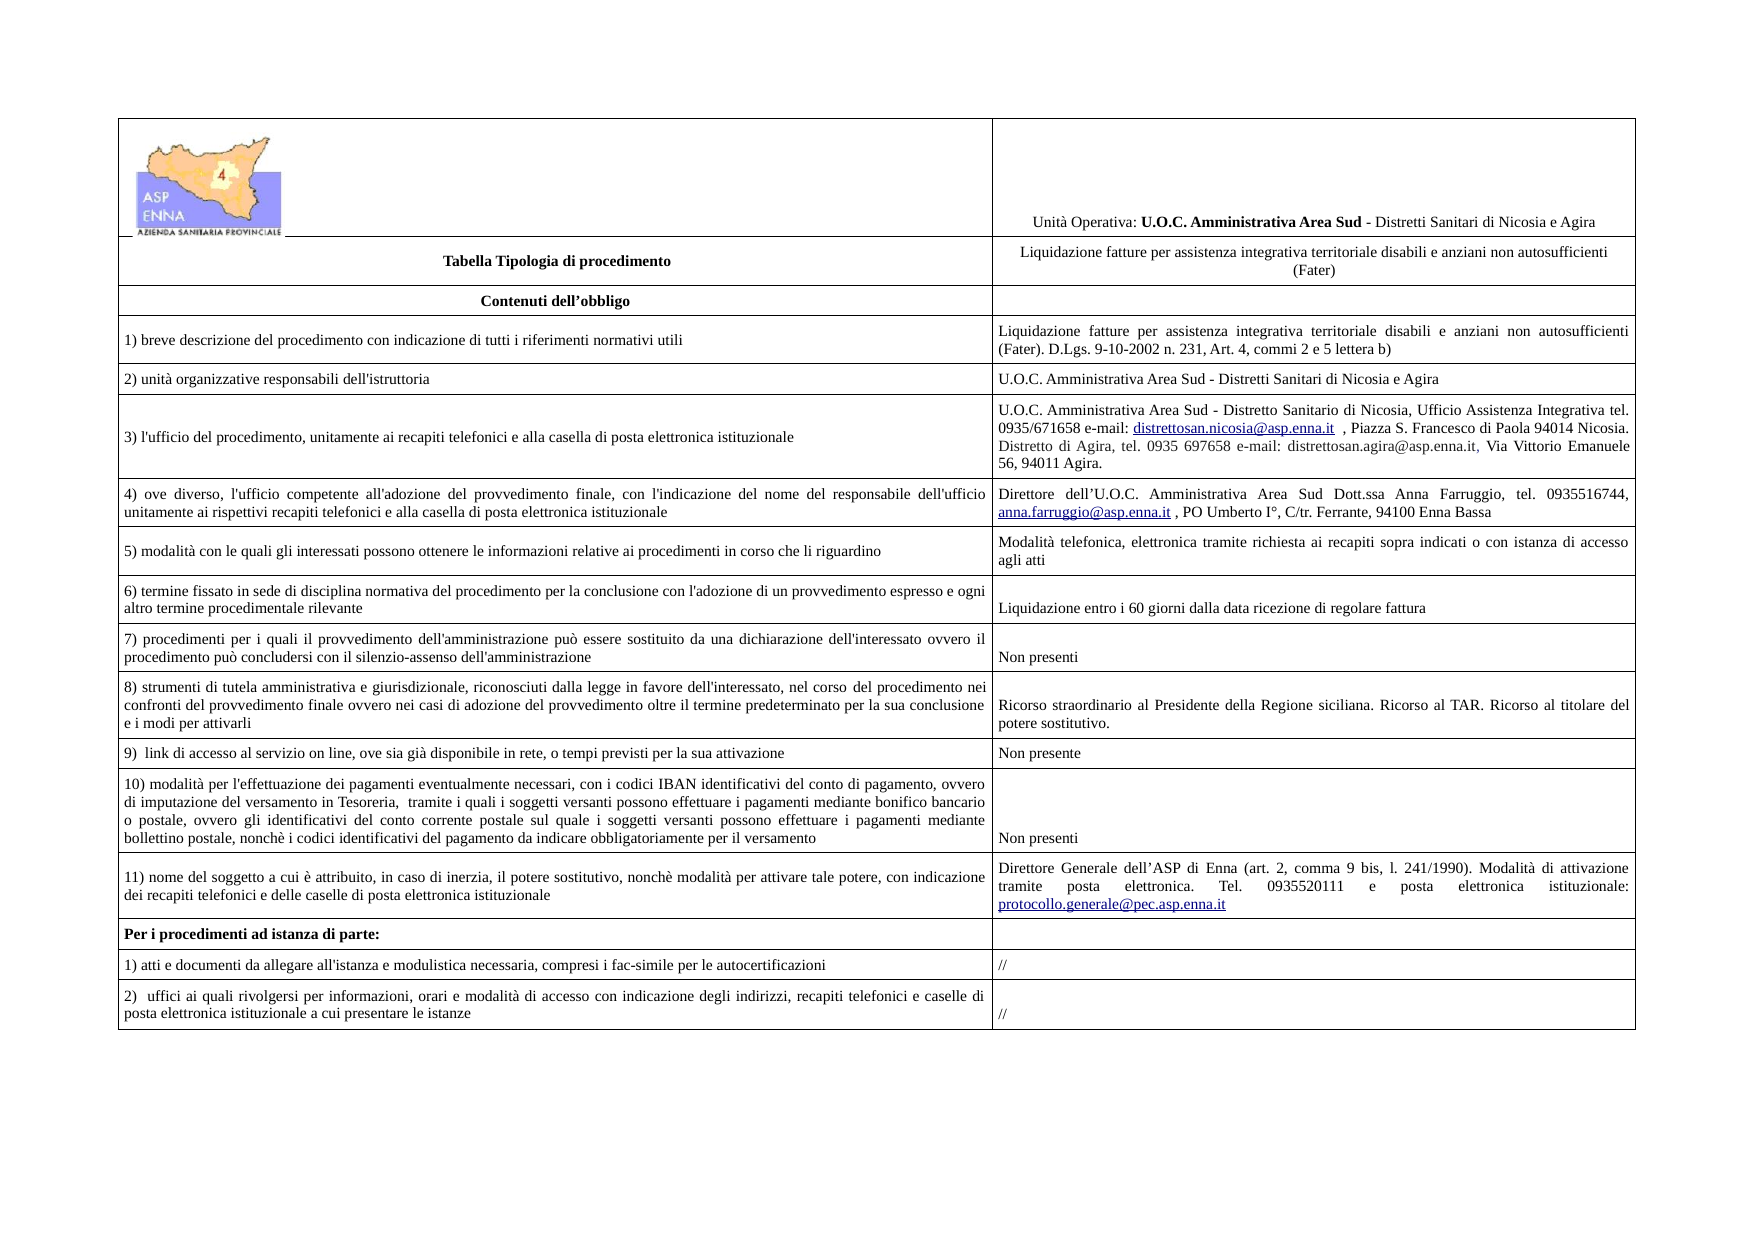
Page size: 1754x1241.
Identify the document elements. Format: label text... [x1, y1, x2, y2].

table_cell Non presente [993, 739, 1635, 768]
table_cell 6) termine fissato in sede di disciplina normativa del procedimento per la conclusione con l'adozione di un provvedimento espresso e ogni altro termine procedimentale rilevante [119, 576, 992, 623]
table_cell Non presenti [993, 624, 1635, 671]
table_cell Tabella Tipologia di procedimento [119, 237, 992, 284]
table_cell 5) modalità con le quali gli interessati possono ottenere le informazioni relative ai procedimenti in corso che li riguardino [119, 527, 992, 574]
table_cell Modalità telefonica, elettronica tramite richiesta ai recapiti sopra indicati o con istanza di accesso agli atti [993, 527, 1635, 574]
table_cell 7) procedimenti per i quali il provvedimento dell'amministrazione può essere sostituito da una dichiarazione dell'interessato ovvero il procedimento può concludersi con il silenzio-assenso dell'amministrazione [119, 624, 992, 671]
table_cell 3) l'ufficio del procedimento, unitamente ai recapiti telefonici e alla casella di posta elettronica istituzionale [119, 395, 992, 478]
table_cell U.O.C. Amministrativa Area Sud - Distretto Sanitario di Nicosia, Ufficio Assistenza Integrativa tel. 0935/671658 e-mail: distrettosan.nicosia@asp.enna.it , Piazza S. Francesco di Paola 94014 Nicosia. Distretto di Agira, tel. 0935 697658 e-mail: distrettosan.agira@asp.enna.it, Via Vittorio Emanuele 56, 94011 Agira. [993, 395, 1635, 478]
table_cell // [993, 950, 1635, 979]
table_cell 1) atti e documenti da allegare all'istanza e modulistica necessaria, compresi i fac-simile per le autocertificazioni [119, 950, 992, 979]
table_header Unità Operativa: U.O.C. Amministrativa Area Sud - Distretti Sanitari di Nicosia e Agira [993, 119, 1635, 236]
table_cell 11) nome del soggetto a cui è attribuito, in caso di inerzia, il potere sostitutivo, nonchè modalità per attivare tale potere, con indicazione dei recapiti telefonici e delle caselle di posta elettronica istituzionale [119, 853, 992, 918]
table_cell Per i procedimenti ad istanza di parte: [119, 919, 992, 949]
table_header [119, 119, 992, 236]
table_cell [993, 286, 1635, 315]
table_cell Liquidazione entro i 60 giorni dalla data ricezione di regolare fattura [993, 576, 1635, 623]
picture [132, 132, 286, 237]
table_cell Liquidazione fatture per assistenza integrativa territoriale disabili e anziani non autosufficienti (Fater). D.Lgs. 9-10-2002 n. 231, Art. 4, commi 2 e 5 lettera b) [993, 316, 1635, 363]
table_cell 10) modalità per l'effettuazione dei pagamenti eventualmente necessari, con i codici IBAN identificativi del conto di pagamento, ovvero di imputazione del versamento in Tesoreria, tramite i quali i soggetti versanti possono effettuare i pagamenti mediante bonifico bancario o postale, ovvero gli identificativi del conto corrente postale sul quale i soggetti versanti possono effettuare i pagamenti mediante bollettino postale, nonchè i codici identificativi del pagamento da indicare obbligatoriamente per il versamento [119, 769, 992, 852]
table_cell 1) breve descrizione del procedimento con indicazione di tutti i riferimenti normativi utili [119, 316, 992, 363]
table_cell 2) unità organizzative responsabili dell'istruttoria [119, 364, 992, 394]
table_cell // [993, 980, 1635, 1028]
table_cell U.O.C. Amministrativa Area Sud - Distretti Sanitari di Nicosia e Agira [993, 364, 1635, 394]
table_cell Liquidazione fatture per assistenza integrativa territoriale disabili e anziani non autosufficienti (Fater) [993, 237, 1635, 284]
table_cell Non presenti [993, 769, 1635, 852]
table_cell Direttore Generale dell’ASP di Enna (art. 2, comma 9 bis, l. 241/1990). Modalità di attivazione tramite posta elettronica. Tel. 0935520111 e posta elettronica istituzionale: protocollo.generale@pec.asp.enna.it [993, 853, 1635, 918]
table_cell Ricorso straordinario al Presidente della Regione siciliana. Ricorso al TAR. Ricorso al titolare del potere sostitutivo. [993, 672, 1635, 737]
table_cell [993, 919, 1635, 949]
table_cell 8) strumenti di tutela amministrativa e giurisdizionale, riconosciuti dalla legge in favore dell'interessato, nel corso del procedimento nei confronti del provvedimento finale ovvero nei casi di adozione del provvedimento oltre il termine predeterminato per la sua conclusione e i modi per attivarli [119, 672, 992, 737]
table_cell Direttore dell’U.O.C. Amministrativa Area Sud Dott.ssa Anna Farruggio, tel. 0935516744, anna.farruggio@asp.enna.it , PO Umberto I°, C/tr. Ferrante, 94100 Enna Bassa [993, 479, 1635, 526]
table_cell 4) ove diverso, l'ufficio competente all'adozione del provvedimento finale, con l'indicazione del nome del responsabile dell'ufficio unitamente ai rispettivi recapiti telefonici e alla casella di posta elettronica istituzionale [119, 479, 992, 526]
table_cell Contenuti dell’obbligo [119, 286, 992, 315]
table_cell 9) link di accesso al servizio on line, ove sia già disponibile in rete, o tempi previsti per la sua attivazione [119, 739, 992, 768]
table_cell 2) uffici ai quali rivolgersi per informazioni, orari e modalità di accesso con indicazione degli indirizzi, recapiti telefonici e caselle di posta elettronica istituzionale a cui presentare le istanze [119, 980, 992, 1028]
